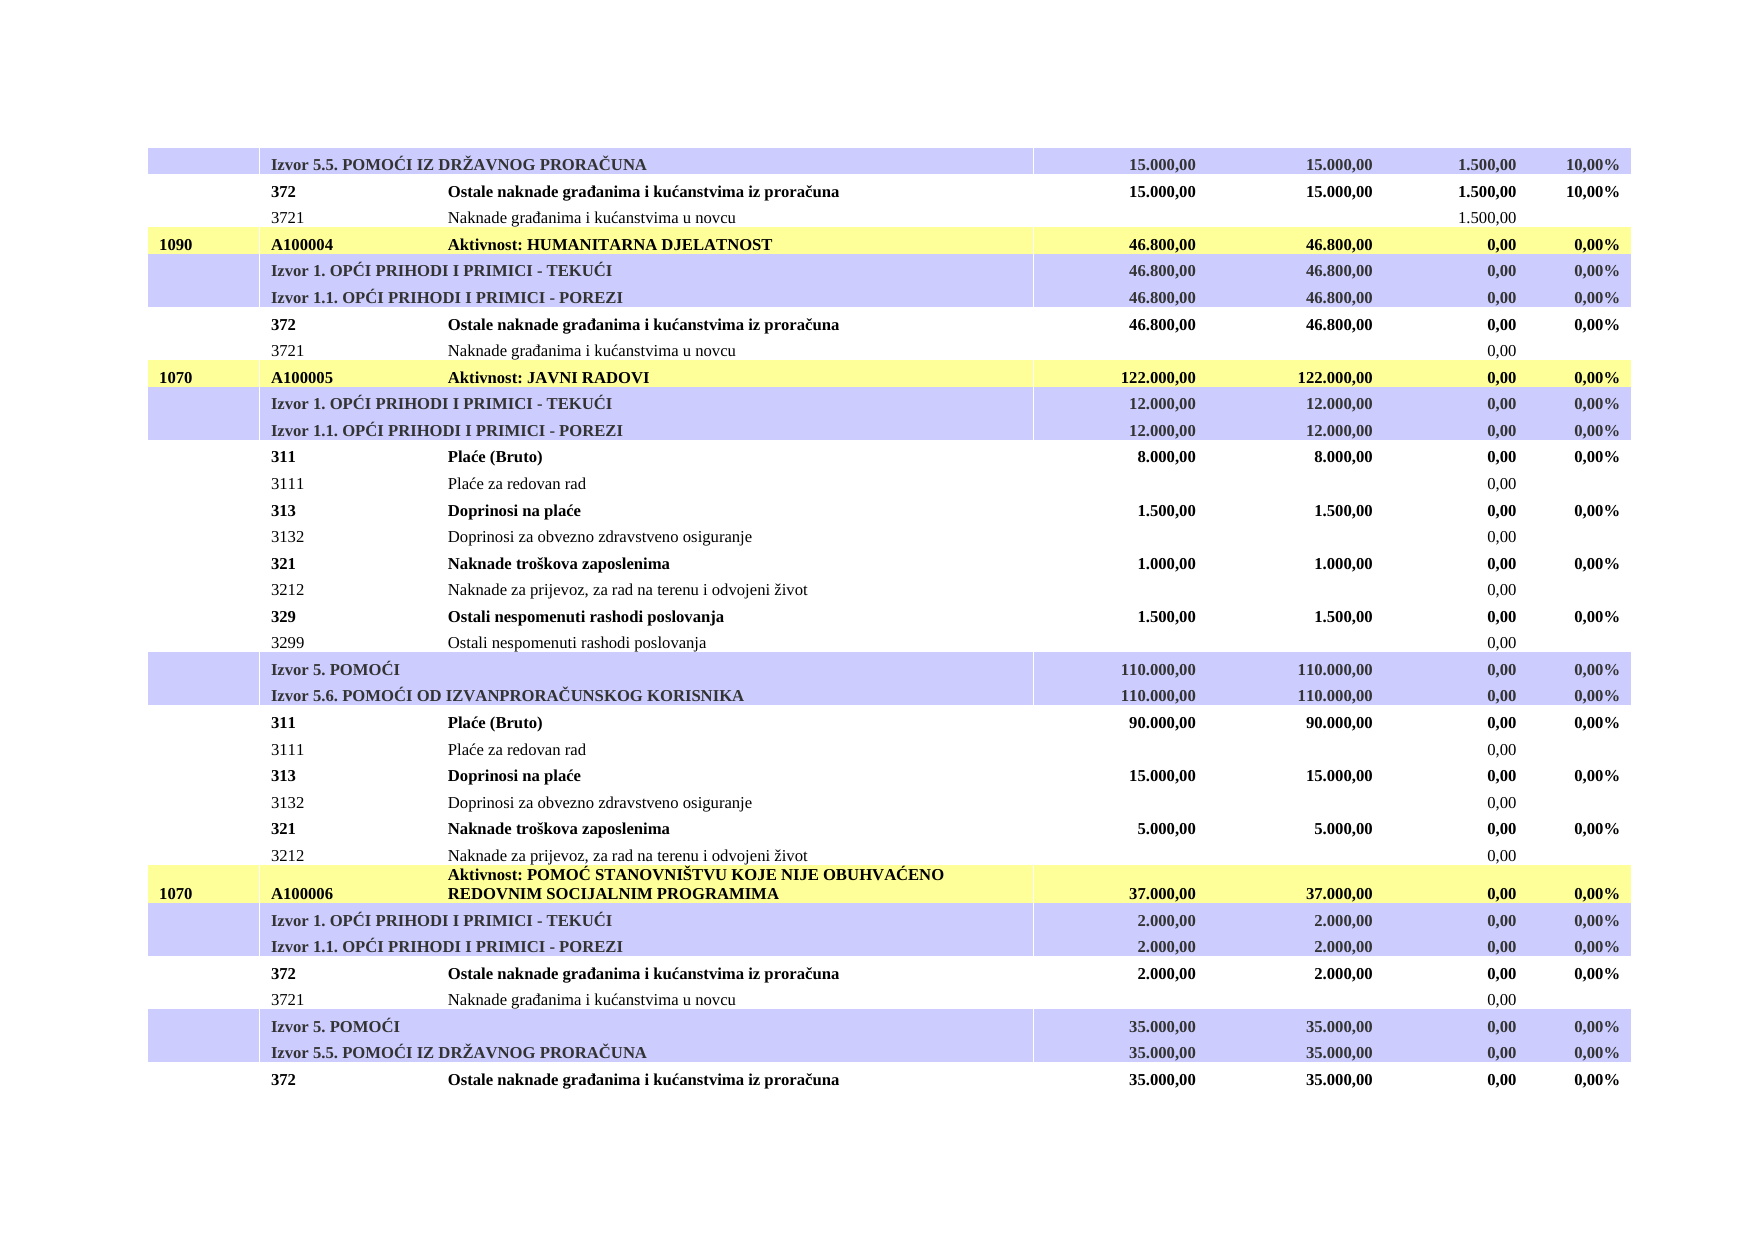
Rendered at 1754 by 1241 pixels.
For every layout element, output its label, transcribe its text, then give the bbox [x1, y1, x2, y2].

table_cell 372 [260, 307, 436, 333]
table_cell 0,00% [1527, 865, 1631, 903]
table_cell 372 [260, 956, 436, 983]
table_cell [148, 759, 259, 785]
table_cell [1527, 732, 1631, 758]
table_cell [148, 1063, 259, 1089]
table_cell Doprinosi na plaće [436, 759, 1033, 785]
table_cell 0,00 [1384, 626, 1527, 652]
table_cell [148, 201, 259, 227]
table_cell [148, 838, 259, 865]
table_cell 0,00% [1527, 307, 1631, 333]
table_cell 0,00% [1527, 493, 1631, 519]
table_cell [148, 546, 259, 573]
table_cell Izvor 5. POMOĆI [260, 1009, 1033, 1036]
table_cell [1034, 573, 1207, 599]
table_cell 0,00% [1527, 387, 1631, 413]
table_cell [148, 307, 259, 333]
table_cell 1.500,00 [1207, 493, 1384, 519]
table_cell [148, 174, 259, 201]
table_cell 110.000,00 [1207, 652, 1384, 679]
table_cell 3721 [260, 334, 436, 360]
table_cell 3132 [260, 785, 436, 812]
table_cell 3721 [260, 201, 436, 227]
table_cell 1.000,00 [1207, 546, 1384, 573]
table_cell 0,00 [1384, 227, 1527, 254]
table_cell 0,00% [1527, 440, 1631, 466]
table_cell Naknade troškova zaposlenima [436, 812, 1033, 838]
table_cell 0,00 [1384, 679, 1527, 705]
table_cell 1070 [148, 360, 259, 387]
table_cell 0,00 [1384, 865, 1527, 903]
table_cell [148, 466, 259, 493]
table_cell Plaće za redovan rad [436, 466, 1033, 493]
table_cell Aktivnost: POMOĆ STANOVNIŠTVU KOJE NIJE OBUHVAĆENO REDOVNIM SOCIJALNIM PROGRAMIMA [436, 865, 1033, 903]
table_cell 0,00% [1527, 903, 1631, 930]
table_cell 1070 [148, 865, 259, 903]
table_cell 122.000,00 [1207, 360, 1384, 387]
table_cell 15.000,00 [1207, 759, 1384, 785]
table_cell 8.000,00 [1207, 440, 1384, 466]
table_cell Ostali nespomenuti rashodi poslovanja [436, 599, 1033, 626]
table_cell [1207, 983, 1384, 1009]
table_cell 37.000,00 [1207, 865, 1384, 903]
table_cell Izvor 5.6. POMOĆI OD IZVANPRORAČUNSKOG KORISNIKA [260, 679, 1033, 705]
table_cell [1034, 785, 1207, 812]
table_cell 372 [260, 174, 436, 201]
table_cell 35.000,00 [1207, 1009, 1384, 1036]
table_cell 311 [260, 440, 436, 466]
table_cell 15.000,00 [1207, 148, 1384, 174]
table_cell 37.000,00 [1034, 865, 1207, 903]
table_cell [1527, 334, 1631, 360]
table_cell Izvor 1. OPĆI PRIHODI I PRIMICI - TEKUĆI [260, 254, 1033, 280]
table_cell Plaće (Bruto) [436, 705, 1033, 732]
table_cell [1207, 334, 1384, 360]
table_cell [148, 903, 259, 930]
table_cell 46.800,00 [1034, 280, 1207, 307]
table_cell 0,00% [1527, 930, 1631, 956]
table_cell 90.000,00 [1034, 705, 1207, 732]
table_cell 0,00% [1527, 1036, 1631, 1062]
table_cell Naknade za prijevoz, za rad na terenu i odvojeni život [436, 573, 1033, 599]
table_cell 1.500,00 [1384, 201, 1527, 227]
table_cell 0,00 [1384, 334, 1527, 360]
table_cell 0,00% [1527, 360, 1631, 387]
table_cell Izvor 1. OPĆI PRIHODI I PRIMICI - TEKUĆI [260, 903, 1033, 930]
table_cell 321 [260, 546, 436, 573]
table_cell 35.000,00 [1207, 1063, 1384, 1089]
table_cell Doprinosi za obvezno zdravstveno osiguranje [436, 520, 1033, 546]
table_cell [1207, 573, 1384, 599]
table_cell [1527, 626, 1631, 652]
table_cell 110.000,00 [1034, 679, 1207, 705]
table_cell 12.000,00 [1034, 387, 1207, 413]
table_cell Ostale naknade građanima i kućanstvima iz proračuna [436, 174, 1033, 201]
table_cell 2.000,00 [1207, 956, 1384, 983]
table_cell 0,00 [1384, 546, 1527, 573]
table_cell [148, 626, 259, 652]
table_cell 0,00% [1527, 1009, 1631, 1036]
table_cell [148, 1009, 259, 1036]
table_cell Izvor 5. POMOĆI [260, 652, 1033, 679]
table_cell Ostali nespomenuti rashodi poslovanja [436, 626, 1033, 652]
table_cell 46.800,00 [1207, 254, 1384, 280]
table_cell 46.800,00 [1207, 280, 1384, 307]
table_cell 313 [260, 493, 436, 519]
table_cell 2.000,00 [1207, 930, 1384, 956]
table_cell 8.000,00 [1034, 440, 1207, 466]
table_cell Aktivnost: HUMANITARNA DJELATNOST [436, 227, 1033, 254]
table_cell 46.800,00 [1207, 227, 1384, 254]
table_cell 0,00 [1384, 440, 1527, 466]
table_cell 0,00 [1384, 1009, 1527, 1036]
table_cell 0,00 [1384, 838, 1527, 865]
table_cell Naknade troškova zaposlenima [436, 546, 1033, 573]
table_cell [1207, 838, 1384, 865]
table_cell Naknade građanima i kućanstvima u novcu [436, 334, 1033, 360]
table_cell 3299 [260, 626, 436, 652]
table_cell Naknade za prijevoz, za rad na terenu i odvojeni život [436, 838, 1033, 865]
table_cell 0,00% [1527, 1063, 1631, 1089]
table_cell 12.000,00 [1207, 413, 1384, 440]
table_cell 0,00 [1384, 983, 1527, 1009]
table_cell 0,00 [1384, 785, 1527, 812]
table_cell [1034, 334, 1207, 360]
table_cell [148, 956, 259, 983]
table_cell 321 [260, 812, 436, 838]
table_cell 35.000,00 [1034, 1063, 1207, 1089]
table_cell 2.000,00 [1207, 903, 1384, 930]
table_cell 0,00 [1384, 520, 1527, 546]
table_cell 3721 [260, 983, 436, 1009]
table_cell [148, 573, 259, 599]
table_cell [148, 280, 259, 307]
table_cell 15.000,00 [1034, 759, 1207, 785]
table_cell Ostale naknade građanima i kućanstvima iz proračuna [436, 1063, 1033, 1089]
table_cell 3111 [260, 466, 436, 493]
table_cell 0,00 [1384, 705, 1527, 732]
table_cell [1527, 983, 1631, 1009]
table_cell 5.000,00 [1207, 812, 1384, 838]
table_cell 0,00% [1527, 599, 1631, 626]
table_cell [1207, 626, 1384, 652]
table_cell A100005 [260, 360, 436, 387]
table_cell 0,00 [1384, 280, 1527, 307]
table_cell Doprinosi za obvezno zdravstveno osiguranje [436, 785, 1033, 812]
table_cell 0,00 [1384, 903, 1527, 930]
table_cell [148, 520, 259, 546]
table_cell 122.000,00 [1034, 360, 1207, 387]
table_cell 0,00% [1527, 227, 1631, 254]
table_cell 3132 [260, 520, 436, 546]
table_cell [148, 254, 259, 280]
table_cell Ostale naknade građanima i kućanstvima iz proračuna [436, 956, 1033, 983]
table_cell [1034, 983, 1207, 1009]
table_cell 3111 [260, 732, 436, 758]
table_cell [1527, 785, 1631, 812]
table_cell [1527, 838, 1631, 865]
table_cell [1527, 573, 1631, 599]
table_cell 0,00 [1384, 466, 1527, 493]
table_cell 0,00 [1384, 956, 1527, 983]
table_cell [1207, 732, 1384, 758]
table_cell [148, 599, 259, 626]
table_cell 0,00 [1384, 254, 1527, 280]
table_cell 2.000,00 [1034, 956, 1207, 983]
table_cell 0,00% [1527, 413, 1631, 440]
table_cell [1034, 466, 1207, 493]
table_cell [148, 785, 259, 812]
table_cell [1527, 201, 1631, 227]
table_cell 0,00 [1384, 387, 1527, 413]
table_cell 0,00 [1384, 1063, 1527, 1089]
table_cell [1207, 201, 1384, 227]
table_cell [1207, 520, 1384, 546]
table_cell 0,00 [1384, 1036, 1527, 1062]
table_cell 12.000,00 [1207, 387, 1384, 413]
table_cell [148, 440, 259, 466]
table_cell [1207, 785, 1384, 812]
table_cell 0,00% [1527, 956, 1631, 983]
table_cell 10,00% [1527, 148, 1631, 174]
table_cell [148, 652, 259, 679]
table_cell 311 [260, 705, 436, 732]
table_cell [148, 387, 259, 413]
table_cell 0,00% [1527, 705, 1631, 732]
table_cell 3212 [260, 573, 436, 599]
table_cell 1090 [148, 227, 259, 254]
table_cell 2.000,00 [1034, 903, 1207, 930]
table_cell 10,00% [1527, 174, 1631, 201]
table_cell [148, 812, 259, 838]
table_cell 313 [260, 759, 436, 785]
table_cell [1034, 626, 1207, 652]
table_cell [148, 413, 259, 440]
table_cell 0,00% [1527, 280, 1631, 307]
table_cell 0,00 [1384, 360, 1527, 387]
table_cell 3212 [260, 838, 436, 865]
table_cell 0,00% [1527, 679, 1631, 705]
table_cell Plaće (Bruto) [436, 440, 1033, 466]
table_cell [1527, 520, 1631, 546]
table_cell 0,00 [1384, 732, 1527, 758]
table_cell 35.000,00 [1034, 1009, 1207, 1036]
table_cell 1.500,00 [1034, 493, 1207, 519]
table_cell 35.000,00 [1034, 1036, 1207, 1062]
table_cell 0,00% [1527, 812, 1631, 838]
table_cell 12.000,00 [1034, 413, 1207, 440]
table_cell 46.800,00 [1034, 227, 1207, 254]
table_cell 1.500,00 [1207, 599, 1384, 626]
table_cell Izvor 1.1. OPĆI PRIHODI I PRIMICI - POREZI [260, 930, 1033, 956]
table_cell 329 [260, 599, 436, 626]
table_cell 0,00 [1384, 759, 1527, 785]
table_cell 0,00% [1527, 652, 1631, 679]
table_cell [1207, 466, 1384, 493]
table_cell 15.000,00 [1207, 174, 1384, 201]
table_cell [1034, 838, 1207, 865]
table_cell 0,00% [1527, 546, 1631, 573]
table_cell 46.800,00 [1034, 307, 1207, 333]
table_cell Izvor 5.5. POMOĆI IZ DRŽAVNOG PRORAČUNA [260, 148, 1033, 174]
table_cell 0,00 [1384, 930, 1527, 956]
table_cell [148, 705, 259, 732]
table_cell Naknade građanima i kućanstvima u novcu [436, 983, 1033, 1009]
table_cell 0,00 [1384, 413, 1527, 440]
table_cell 2.000,00 [1034, 930, 1207, 956]
table_cell [1034, 520, 1207, 546]
table_cell Izvor 1.1. OPĆI PRIHODI I PRIMICI - POREZI [260, 280, 1033, 307]
table_cell [148, 1036, 259, 1062]
table_cell 0,00 [1384, 307, 1527, 333]
table_cell [148, 148, 259, 174]
table_cell 0,00% [1527, 759, 1631, 785]
table_cell [148, 493, 259, 519]
table_cell Izvor 1. OPĆI PRIHODI I PRIMICI - TEKUĆI [260, 387, 1033, 413]
table_cell Aktivnost: JAVNI RADOVI [436, 360, 1033, 387]
table_cell [148, 679, 259, 705]
table_cell 0,00 [1384, 599, 1527, 626]
table_cell 0,00 [1384, 652, 1527, 679]
table_cell 35.000,00 [1207, 1036, 1384, 1062]
table_cell Plaće za redovan rad [436, 732, 1033, 758]
table_cell [1034, 732, 1207, 758]
table_cell 1.500,00 [1384, 174, 1527, 201]
table_cell [1034, 201, 1207, 227]
table_cell 110.000,00 [1207, 679, 1384, 705]
table_cell [1527, 466, 1631, 493]
table_cell 0,00 [1384, 573, 1527, 599]
table_cell 0,00 [1384, 812, 1527, 838]
table_cell [148, 983, 259, 1009]
table_cell 1.500,00 [1034, 599, 1207, 626]
table_cell [148, 732, 259, 758]
table_cell 46.800,00 [1034, 254, 1207, 280]
table_cell Ostale naknade građanima i kućanstvima iz proračuna [436, 307, 1033, 333]
table_cell 46.800,00 [1207, 307, 1384, 333]
table_cell 15.000,00 [1034, 174, 1207, 201]
table_cell 15.000,00 [1034, 148, 1207, 174]
table_cell 5.000,00 [1034, 812, 1207, 838]
table_cell 90.000,00 [1207, 705, 1384, 732]
table_cell Izvor 1.1. OPĆI PRIHODI I PRIMICI - POREZI [260, 413, 1033, 440]
table_cell Izvor 5.5. POMOĆI IZ DRŽAVNOG PRORAČUNA [260, 1036, 1033, 1062]
table_cell 0,00% [1527, 254, 1631, 280]
table_cell A100006 [260, 865, 436, 903]
table_cell Doprinosi na plaće [436, 493, 1033, 519]
table_cell 110.000,00 [1034, 652, 1207, 679]
table_cell 372 [260, 1063, 436, 1089]
table_cell [148, 334, 259, 360]
table_cell A100004 [260, 227, 436, 254]
table_cell 0,00 [1384, 493, 1527, 519]
table_cell Naknade građanima i kućanstvima u novcu [436, 201, 1033, 227]
table_cell [148, 930, 259, 956]
table_cell 1.000,00 [1034, 546, 1207, 573]
table_cell 1.500,00 [1384, 148, 1527, 174]
